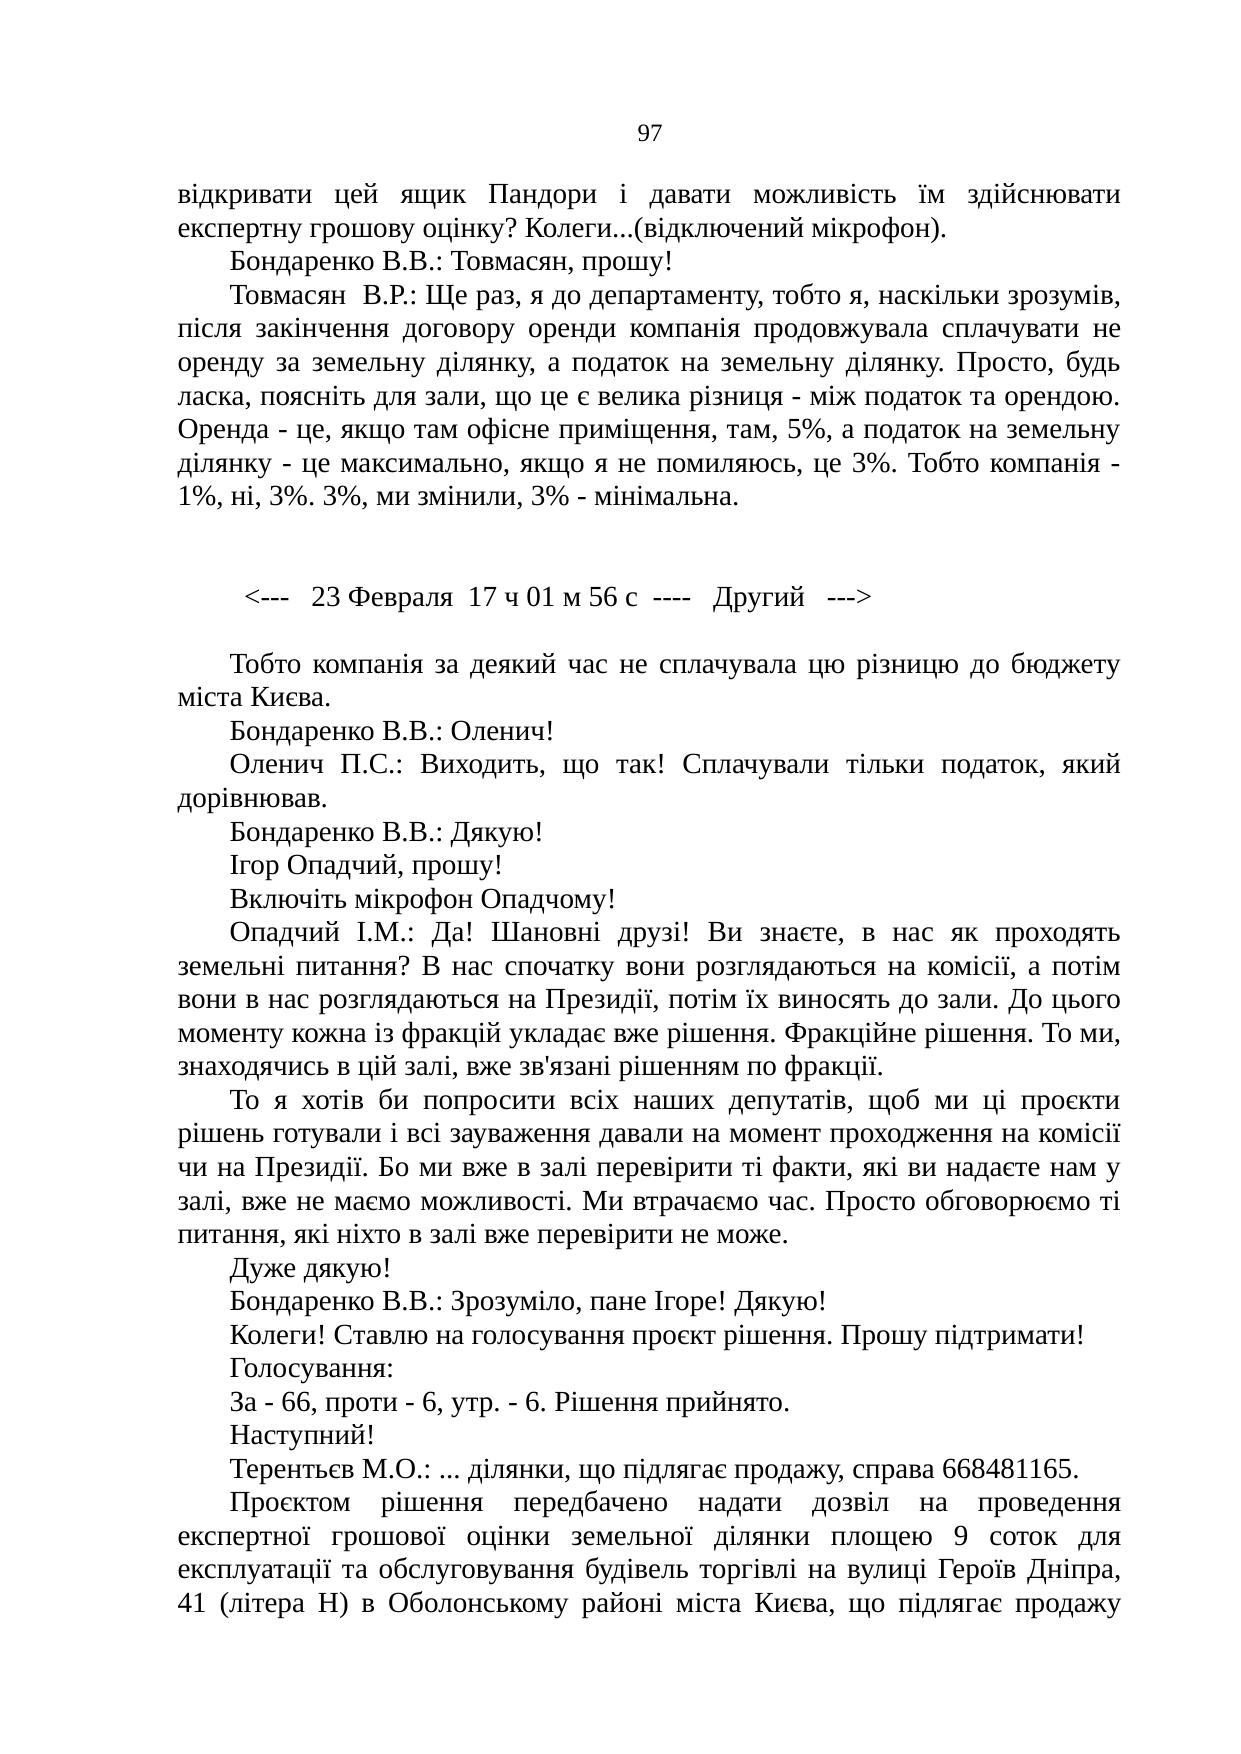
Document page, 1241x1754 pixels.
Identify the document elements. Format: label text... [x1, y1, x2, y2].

text Бондаренко В.В.: Зрозуміло, пане Ігоре! Дякую! [177, 1283, 1122, 1317]
text Бондаренко В.В.: Дякую! [177, 814, 1122, 847]
text Оленич П.С.: Виходить, що так! Сплачували тільки податок, який дорівнював. [177, 747, 1122, 814]
text Товмасян В.Р.: Ще раз, я до департаменту, тобто я, наскільки зрозумів, після закінчення договору оренди компанія продовжувала сплачувати не оренду за земельну ділянку, а податок на земельну ділянку. Просто, будь ласка, поясніть для зали, що це є велика різниця - між податок та орендою. Оренда - це, якщо там офісне приміщення, там, 5%, а податок на земельну ділянку - це максимально, якщо я не помиляюсь, це 3%. Тобто компанія - 1%, ні, 3%. 3%, ми змінили, 3% - мінімальна. [177, 277, 1122, 512]
text Голосування: [177, 1350, 1122, 1384]
text Бондаренко В.В.: Оленич! [177, 713, 1122, 747]
text То я хотів би попросити всіх наших депутатів, щоб ми ці проєкти рішень готували і всі зауваження давали на момент проходження на комісії чи на Президії. Бо ми вже в залі перевірити ті факти, які ви надаєте нам у залі, вже не маємо можливості. Ми втрачаємо час. Просто обговорюємо ті питання, які ніхто в залі вже перевірити не може. [177, 1082, 1122, 1250]
text Бондаренко В.В.: Товмасян, прошу! [177, 243, 1122, 277]
text За - 66, проти - 6, утр. - 6. Рішення прийнято. [177, 1384, 1122, 1417]
text Тобто компанія за деякий час не сплачувала цю різницю до бюджету міста Києва. [177, 646, 1122, 713]
text <--- 23 Февраля 17 ч 01 м 56 с ---- Другий ---> [177, 579, 1122, 612]
text Включіть мікрофон Опадчому! [177, 881, 1122, 914]
text Ігор Опадчий, прошу! [177, 847, 1122, 881]
text Дуже дякую! [177, 1250, 1122, 1283]
text Наступний! [177, 1417, 1122, 1451]
text Опадчий І.М.: Да! Шановні друзі! Ви знаєте, в нас як проходять земельні питання? В нас спочатку вони розглядаються на комісії, а потім вони в нас розглядаються на Президії, потім їх виносять до зали. До цього моменту кожна із фракцій укладає вже рішення. Фракційне рішення. То ми, знаходячись в цій залі, вже зв'язані рішенням по фракції. [177, 914, 1122, 1082]
text Колеги! Ставлю на голосування проєкт рішення. Прошу підтримати! [177, 1317, 1122, 1350]
text відкривати цей ящик Пандори і давати можливість їм здійснювати експертну грошову оцінку? Колеги...(відключений мікрофон). [177, 176, 1122, 243]
text Проєктом рішення передбачено надати дозвіл на проведення експертної грошової оцінки земельної ділянки площею 9 соток для експлуатації та обслуговування будівель торгівлі на вулиці Героїв Дніпра, 41 (літера Н) в Оболонському районі міста Києва, що підлягає продажу [177, 1484, 1122, 1619]
text Терентьєв М.О.: ... ділянки, що підлягає продажу, справа 668481165. [177, 1451, 1122, 1484]
